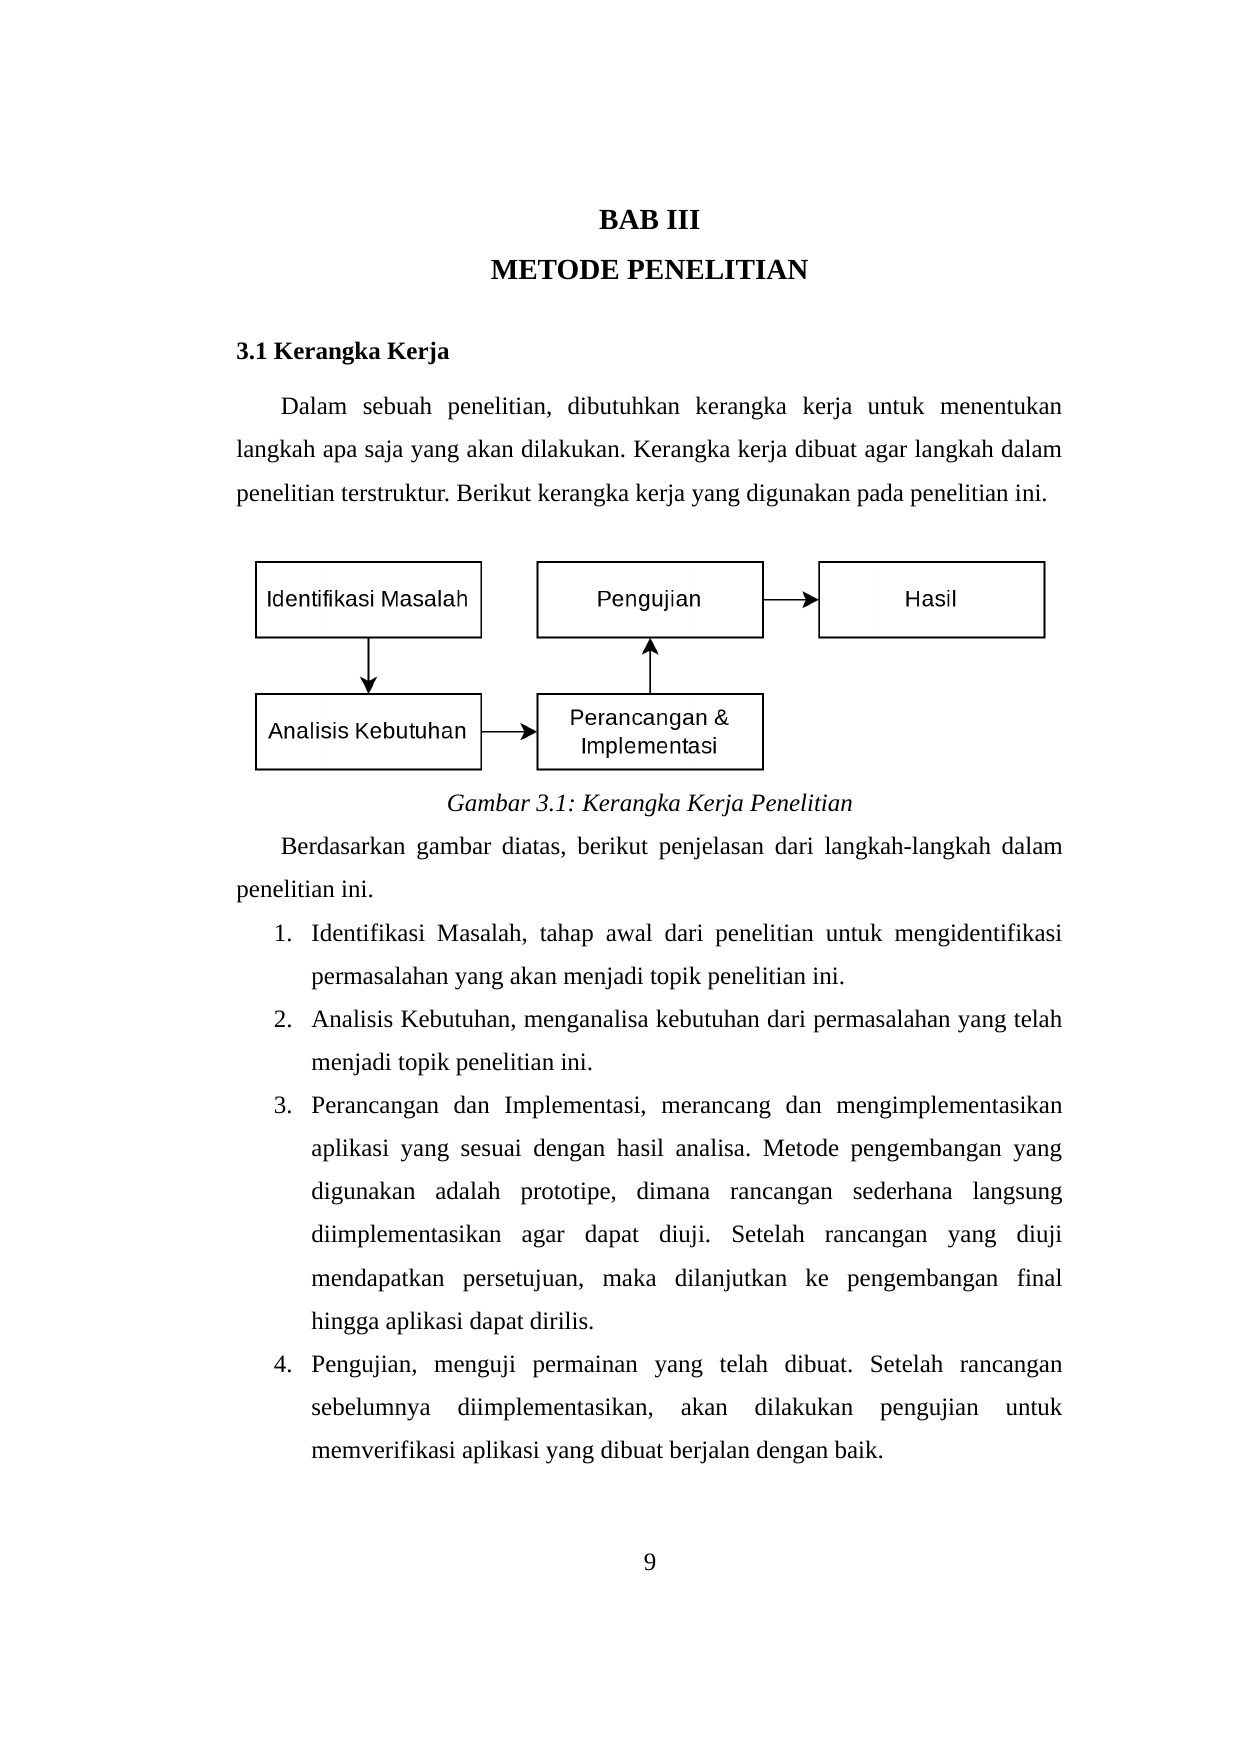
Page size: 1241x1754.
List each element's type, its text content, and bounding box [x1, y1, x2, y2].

list Perancangan dan Implementasi, merancang dan mengimplementasikan aplikasi yang sesuai dengan hasil analisa. Metode pengembangan yang digunakan adalah prototipe, dimana rancangan sederhana langsung diimplementasikan agar dapat diuji. Setelah rancangan yang diuji mendapatkan persetujuan, maka dilanjutkan ke pengembangan final hingga aplikasi dapat dirilis. [274, 1090, 1063, 1334]
list Pengujian, menguji permainan yang telah dibuat. Setelah rancangan sebelumnya diimplementasikan, akan dilakukan pengujian untuk memverifikasi aplikasi yang dibuat berjalan dengan baik. [274, 1349, 1063, 1464]
text Dalam sebuah penelitian, dibutuhkan kerangka kerja untuk menentukan langkah apa saja yang akan dilakukan. Kerangka kerja dibuat agar langkah dalam penelitian terstruktur. Berikut kerangka kerja yang digunakan pada penelitian ini. [236, 391, 1063, 506]
picture [236, 542, 1063, 789]
list Analisis Kebutuhan, menganalisa kebutuhan dari permasalahan yang telah menjadi topik penelitian ini. [274, 1004, 1063, 1076]
text [236, 521, 1063, 542]
list Identifikasi Masalah, tahap awal dari penelitian untuk mengidentifikasi permasalahan yang akan menjadi topik penelitian ini. [274, 918, 1063, 989]
subtitle Kerangka Kerja [236, 336, 1063, 364]
subtitle METODE PENELITIAN [236, 202, 1063, 286]
text Gambar 3.1: Kerangka Kerja Penelitian [236, 789, 1063, 817]
text Berdasarkan gambar diatas, berikut penjelasan dari langkah-langkah dalam penelitian ini. [236, 817, 1063, 903]
